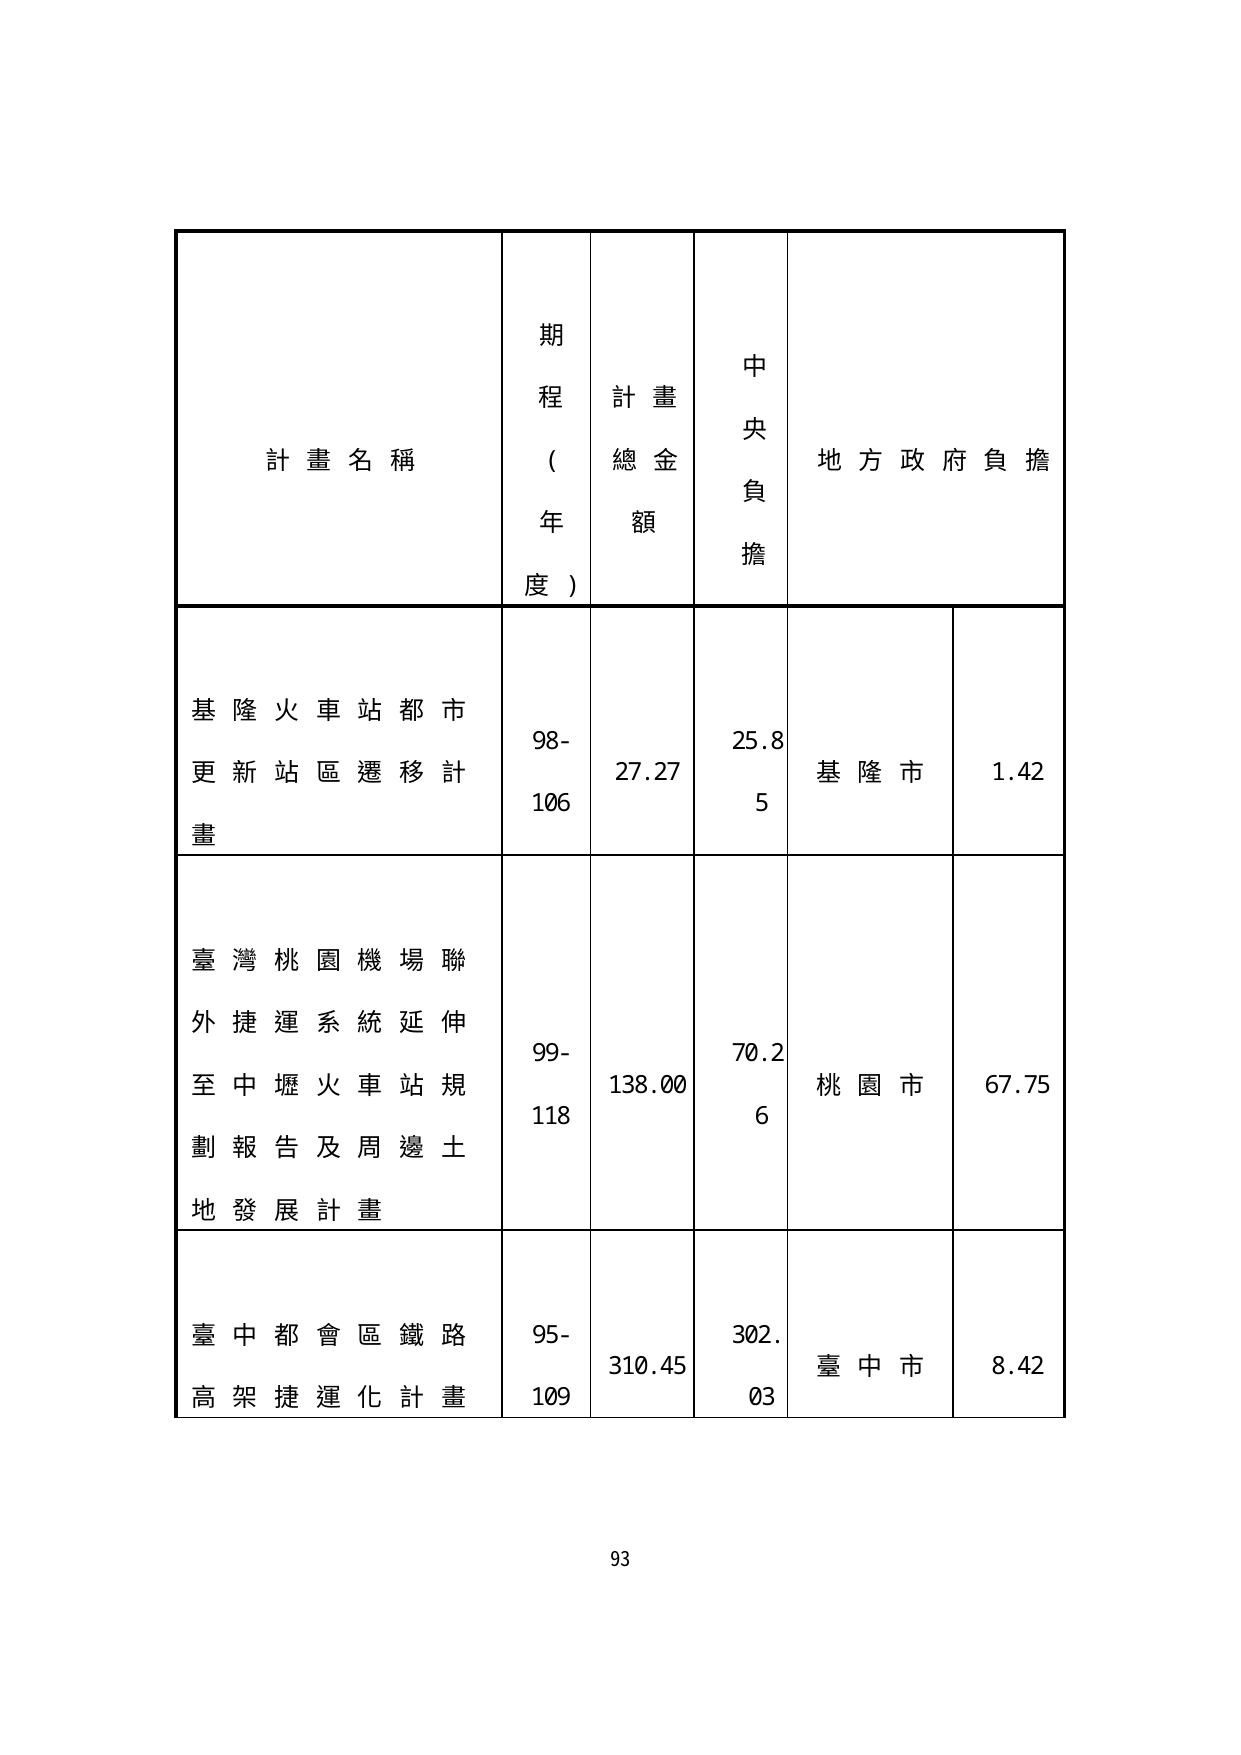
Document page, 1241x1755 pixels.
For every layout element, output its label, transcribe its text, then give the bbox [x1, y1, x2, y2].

table_cell 臺灣桃園機場聯外捷運系統延伸至中壢火車站規劃報告及周邊土地發展計畫 [178, 856, 501, 1229]
table_cell 99-118 [503, 856, 590, 1229]
table_cell 138.00 [591, 856, 693, 1229]
table_header 計畫名稱 [178, 233, 501, 604]
table_header 期程 (年度) [503, 233, 590, 604]
table_cell 1.42 [954, 608, 1063, 854]
table_cell 27.27 [591, 608, 693, 854]
table_cell 臺中市 [788, 1231, 952, 1417]
table_cell 基隆火車站都市更新站區遷移計畫 [178, 608, 501, 854]
table_cell 67.75 [954, 856, 1063, 1229]
table_cell 25.85 [695, 608, 787, 854]
table_cell 98-106 [503, 608, 590, 854]
table_cell 8.42 [954, 1231, 1063, 1417]
table_cell 310.45 [591, 1231, 693, 1417]
table_cell 臺中都會區鐵路高架捷運化計畫 [178, 1231, 501, 1417]
table_header 中央負擔 [695, 233, 787, 604]
table_cell 基隆市 [788, 608, 952, 854]
table_cell 70.26 [695, 856, 787, 1229]
table_header 計畫 總金額 [591, 233, 693, 604]
table_cell 302.03 [695, 1231, 787, 1417]
table_header 地方政府負擔 [788, 233, 1063, 604]
table_cell 桃園市 [788, 856, 952, 1229]
table_cell 95-109 [503, 1231, 590, 1417]
